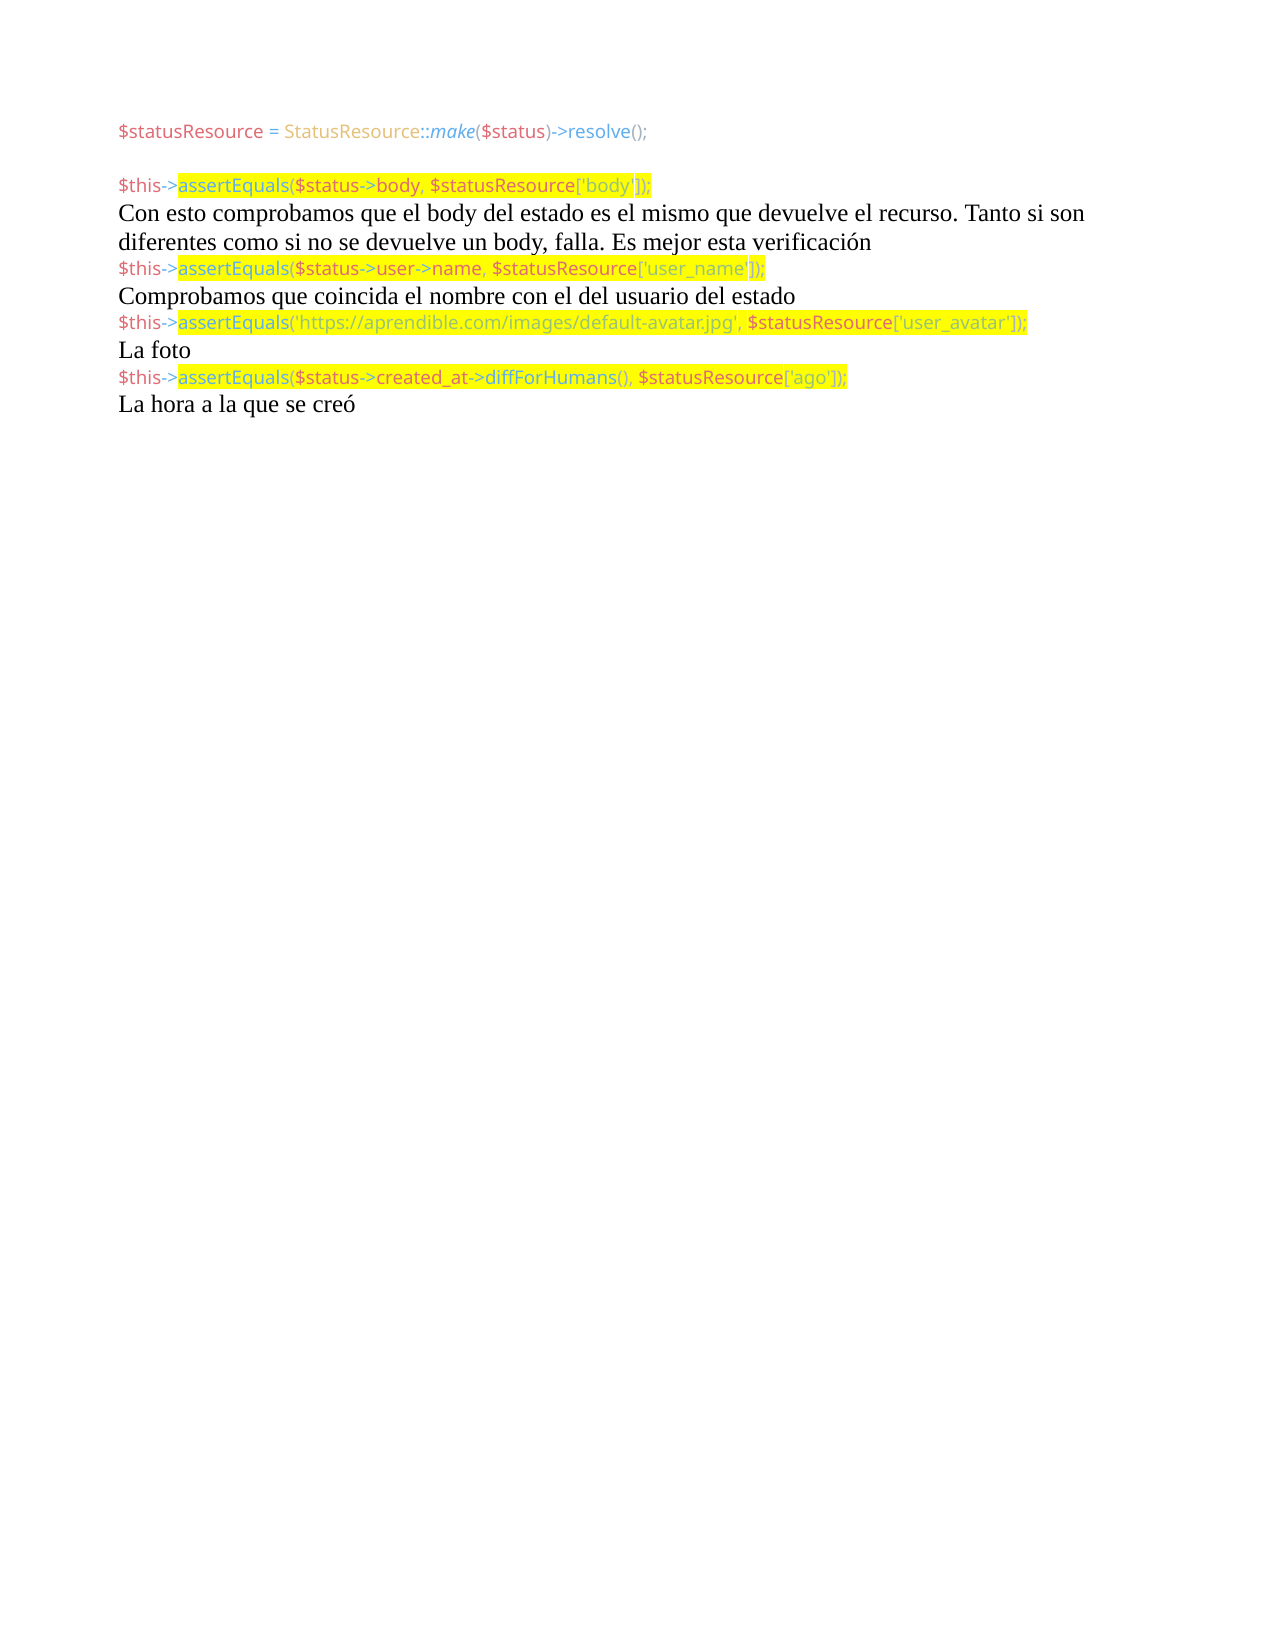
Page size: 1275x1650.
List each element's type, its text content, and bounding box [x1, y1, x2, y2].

text Con esto comprobamos que el body del estado es el mismo que devuelve el recurso. Tanto si son diferentes como si no se devuelve un body, falla. Es mejor esta verificación $this->assertEquals($status->user->name, $statusResource['user_name']); Comprobamos que coincida el nombre con el del usuario del estado [118, 198, 1157, 310]
text La hora a la que se creó [118, 389, 1157, 418]
text $this->assertEquals($status->created_at->diffForHumans(), $statusResource['ago']); [118, 364, 1157, 389]
text $statusResource = StatusResource::make($status)->resolve(); $this->assertEquals($status->body, $statusResource['body']); [118, 118, 1157, 198]
text $this->assertEquals('https://aprendible.com/images/default-avatar.jpg', $statusResource['user_avatar']); La foto [118, 310, 1157, 364]
